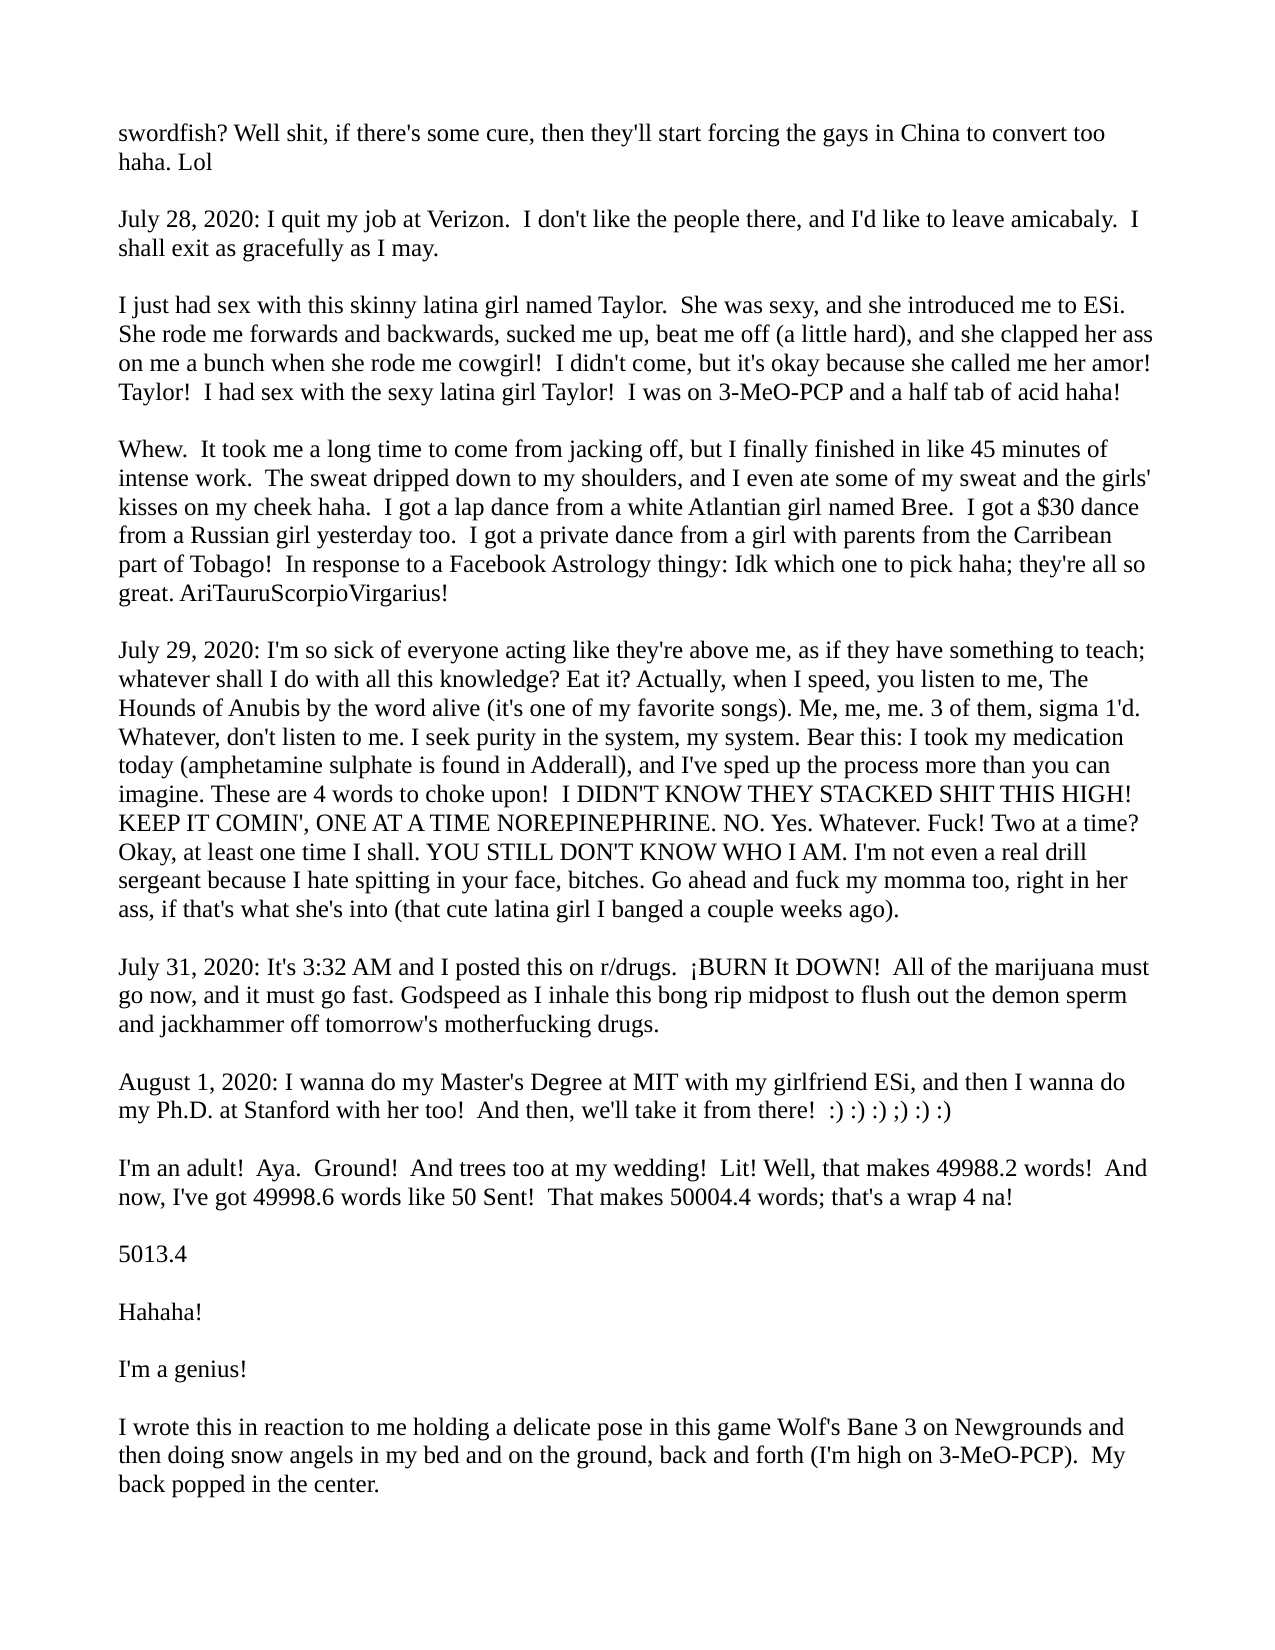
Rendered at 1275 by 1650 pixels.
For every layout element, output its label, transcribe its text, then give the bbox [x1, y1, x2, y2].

text I'm a genius! [118, 1354, 1157, 1383]
text Hahaha! [118, 1297, 1157, 1326]
text August 1, 2020: I wanna do my Master's Degree at MIT with my girlfriend ESi, and then I wanna do my Ph.D. at Stanford with her too! And then, we'll take it from there! :) :) :) ;) :) :) [118, 1067, 1157, 1124]
text July 31, 2020: It's 3:32 AM and I posted this on r/drugs. ¡BURN It DOWN! All of the marijuana must go now, and it must go fast. Godspeed as I inhale this bong rip midpost to flush out the demon sperm and jackhammer off tomorrow's motherfucking drugs. [118, 952, 1157, 1038]
text I just had sex with this skinny latina girl named Taylor. She was sexy, and she introduced me to ESi. She rode me forwards and backwards, sucked me up, beat me off (a little hard), and she clapped her ass on me a bunch when she rode me cowgirl! I didn't come, but it's okay because she called me her amor! Taylor! I had sex with the sexy latina girl Taylor! I was on 3-MeO-PCP and a half tab of acid haha! [118, 291, 1157, 406]
text I'm an adult! Aya. Ground! And trees too at my wedding! Lit! Well, that makes 49988.2 words! And now, I've got 49998.6 words like 50 Sent! That makes 50004.4 words; that's a wrap 4 na! [118, 1153, 1157, 1211]
text I wrote this in reaction to me holding a delicate pose in this game Wolf's Bane 3 on Newgrounds and then doing snow angels in my bed and on the ground, back and forth (I'm high on 3-MeO-PCP). My back popped in the center. [118, 1412, 1157, 1498]
text Whew. It took me a long time to come from jacking off, but I finally finished in like 45 minutes of intense work. The sweat dripped down to my shoulders, and I even ate some of my sweat and the girls' kisses on my cheek haha. I got a lap dance from a white Atlantian girl named Bree. I got a $30 dance from a Russian girl yesterday too. I got a private dance from a girl with parents from the Carribean part of Tobago! In response to a Facebook Astrology thingy: Idk which one to pick haha; they're all so great. AriTauruScorpioVirgarius! [118, 434, 1157, 607]
text swordfish? Well shit, if there's some cure, then they'll start forcing the gays in China to convert too haha. Lol [118, 118, 1157, 176]
text 5013.4 [118, 1239, 1157, 1268]
text July 28, 2020: I quit my job at Verizon. I don't like the people there, and I'd like to leave amicabaly. I shall exit as gracefully as I may. [118, 204, 1157, 262]
text July 29, 2020: I'm so sick of everyone acting like they're above me, as if they have something to teach; whatever shall I do with all this knowledge? Eat it? Actually, when I speed, you listen to me, The Hounds of Anubis by the word alive (it's one of my favorite songs). Me, me, me. 3 of them, sigma 1'd. Whatever, don't listen to me. I seek purity in the system, my system. Bear this: I took my medication today (amphetamine sulphate is found in Adderall), and I've sped up the process more than you can imagine. These are 4 words to choke upon! I DIDN'T KNOW THEY STACKED SHIT THIS HIGH! KEEP IT COMIN', ONE AT A TIME NOREPINEPHRINE. NO. Yes. Whatever. Fuck! Two at a time? Okay, at least one time I shall. YOU STILL DON'T KNOW WHO I AM. I'm not even a real drill sergeant because I hate spitting in your face, bitches. Go ahead and fuck my momma too, right in her ass, if that's what she's into (that cute latina girl I banged a couple weeks ago). [118, 636, 1157, 923]
